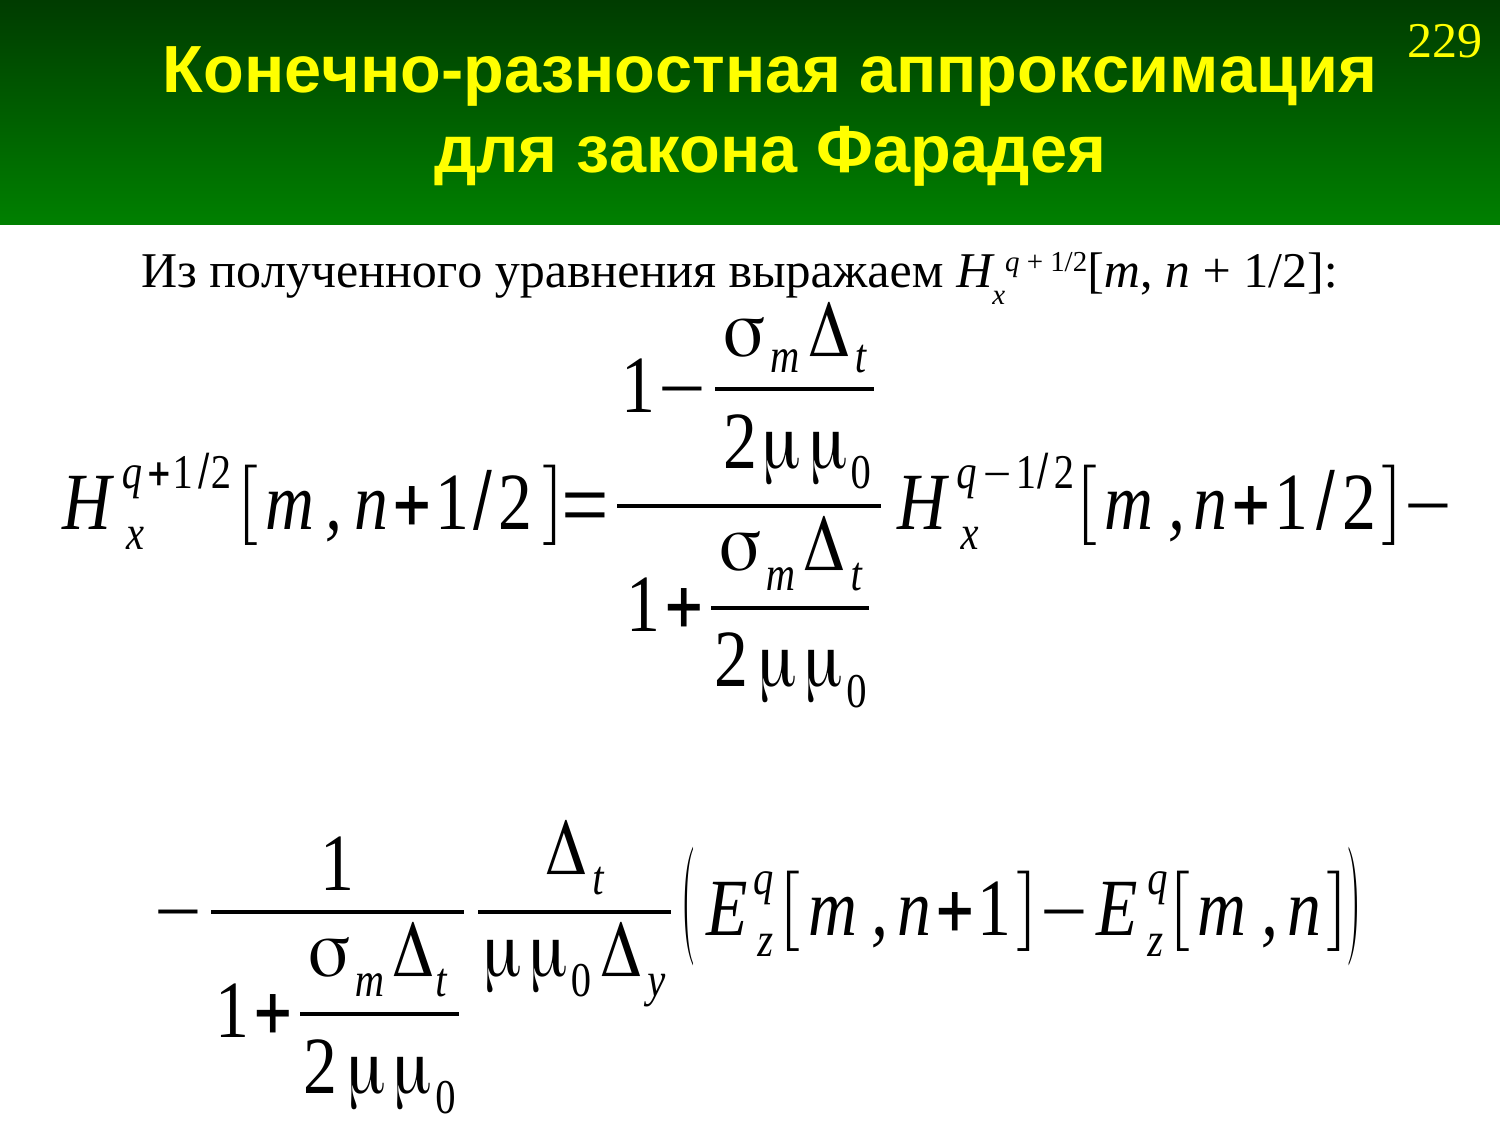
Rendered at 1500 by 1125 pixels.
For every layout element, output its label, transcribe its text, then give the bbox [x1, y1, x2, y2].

chart [41, 295, 1473, 1123]
text_box Из полученного уравнения выражаем Hxq + 1/2[m, n + 1/2]: [126, 230, 1351, 295]
title Конечно-разностная аппроксимация для закона Фарадея [100, 7, 1441, 204]
